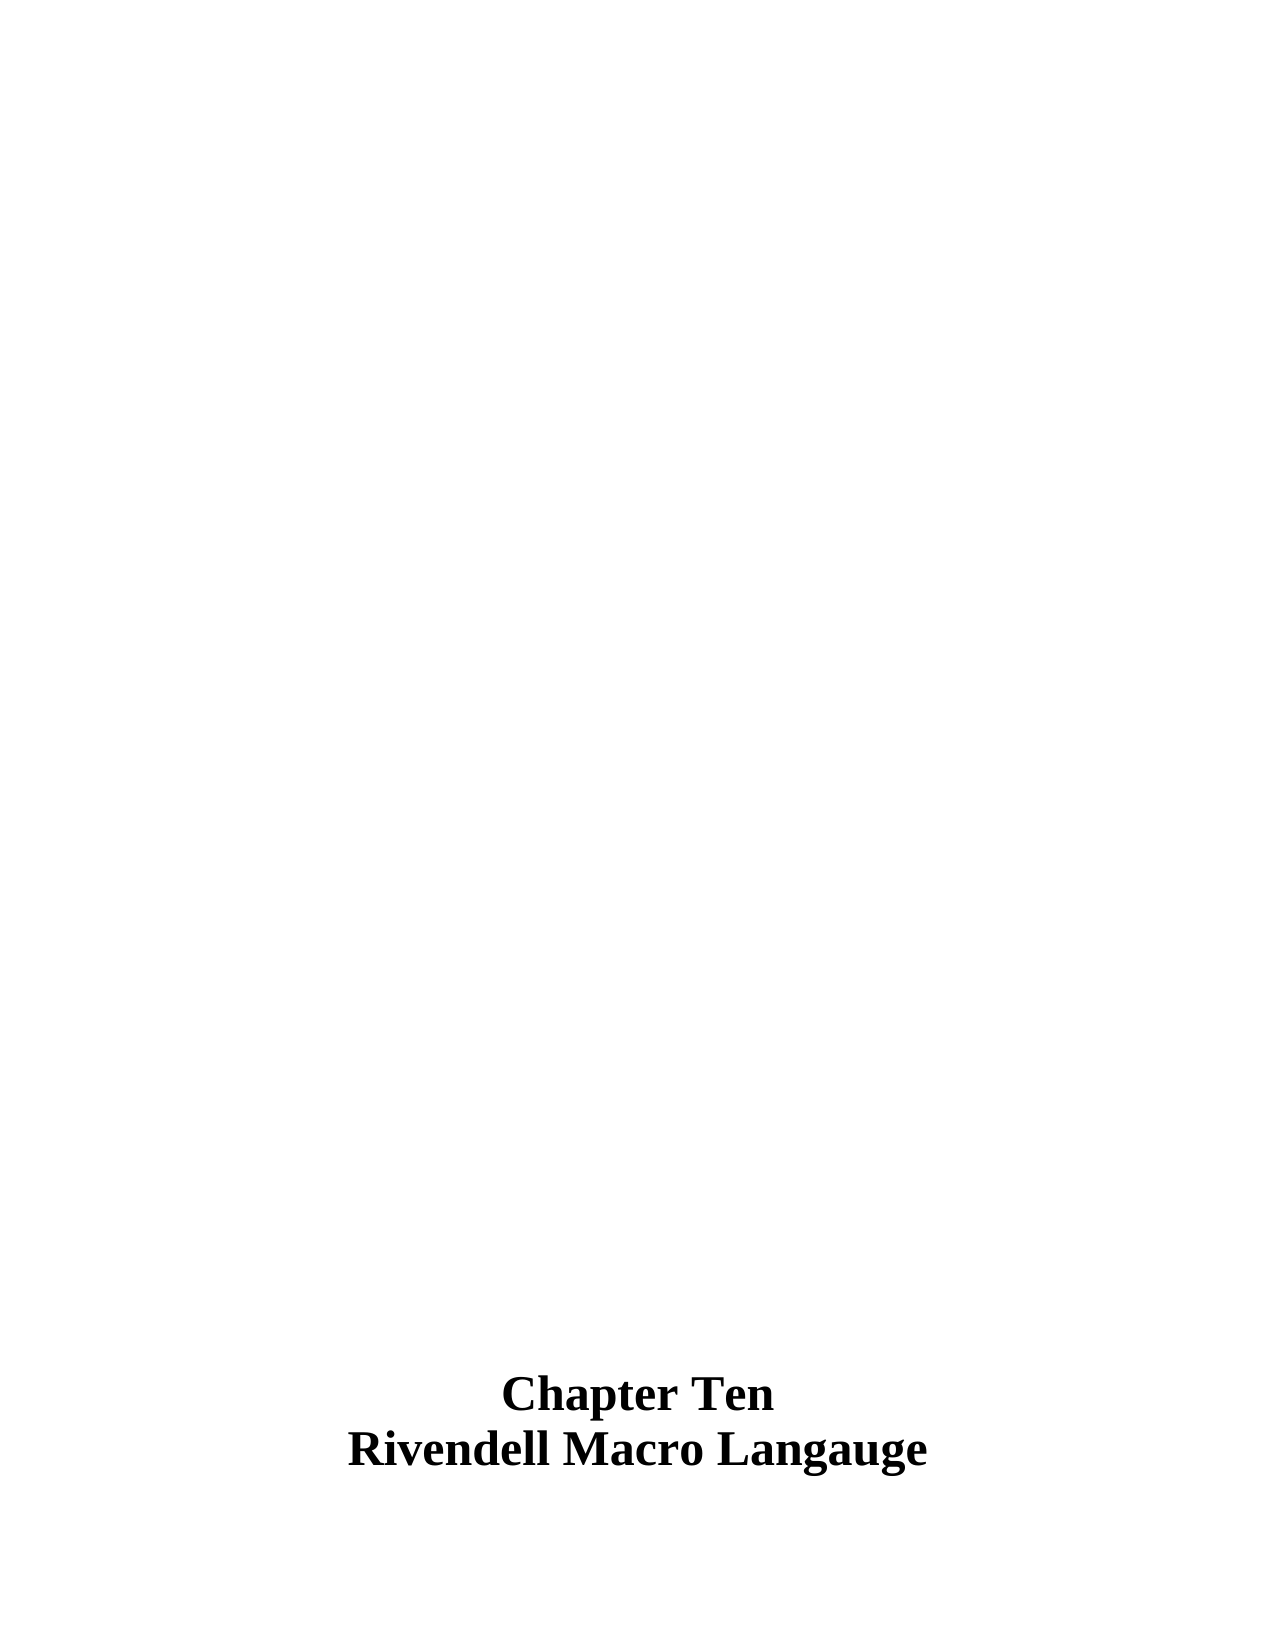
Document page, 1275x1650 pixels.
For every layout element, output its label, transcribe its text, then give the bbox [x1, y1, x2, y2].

text Chapter Ten [187, 1366, 1087, 1421]
text Rivendell Macro Langauge [187, 1421, 1087, 1476]
